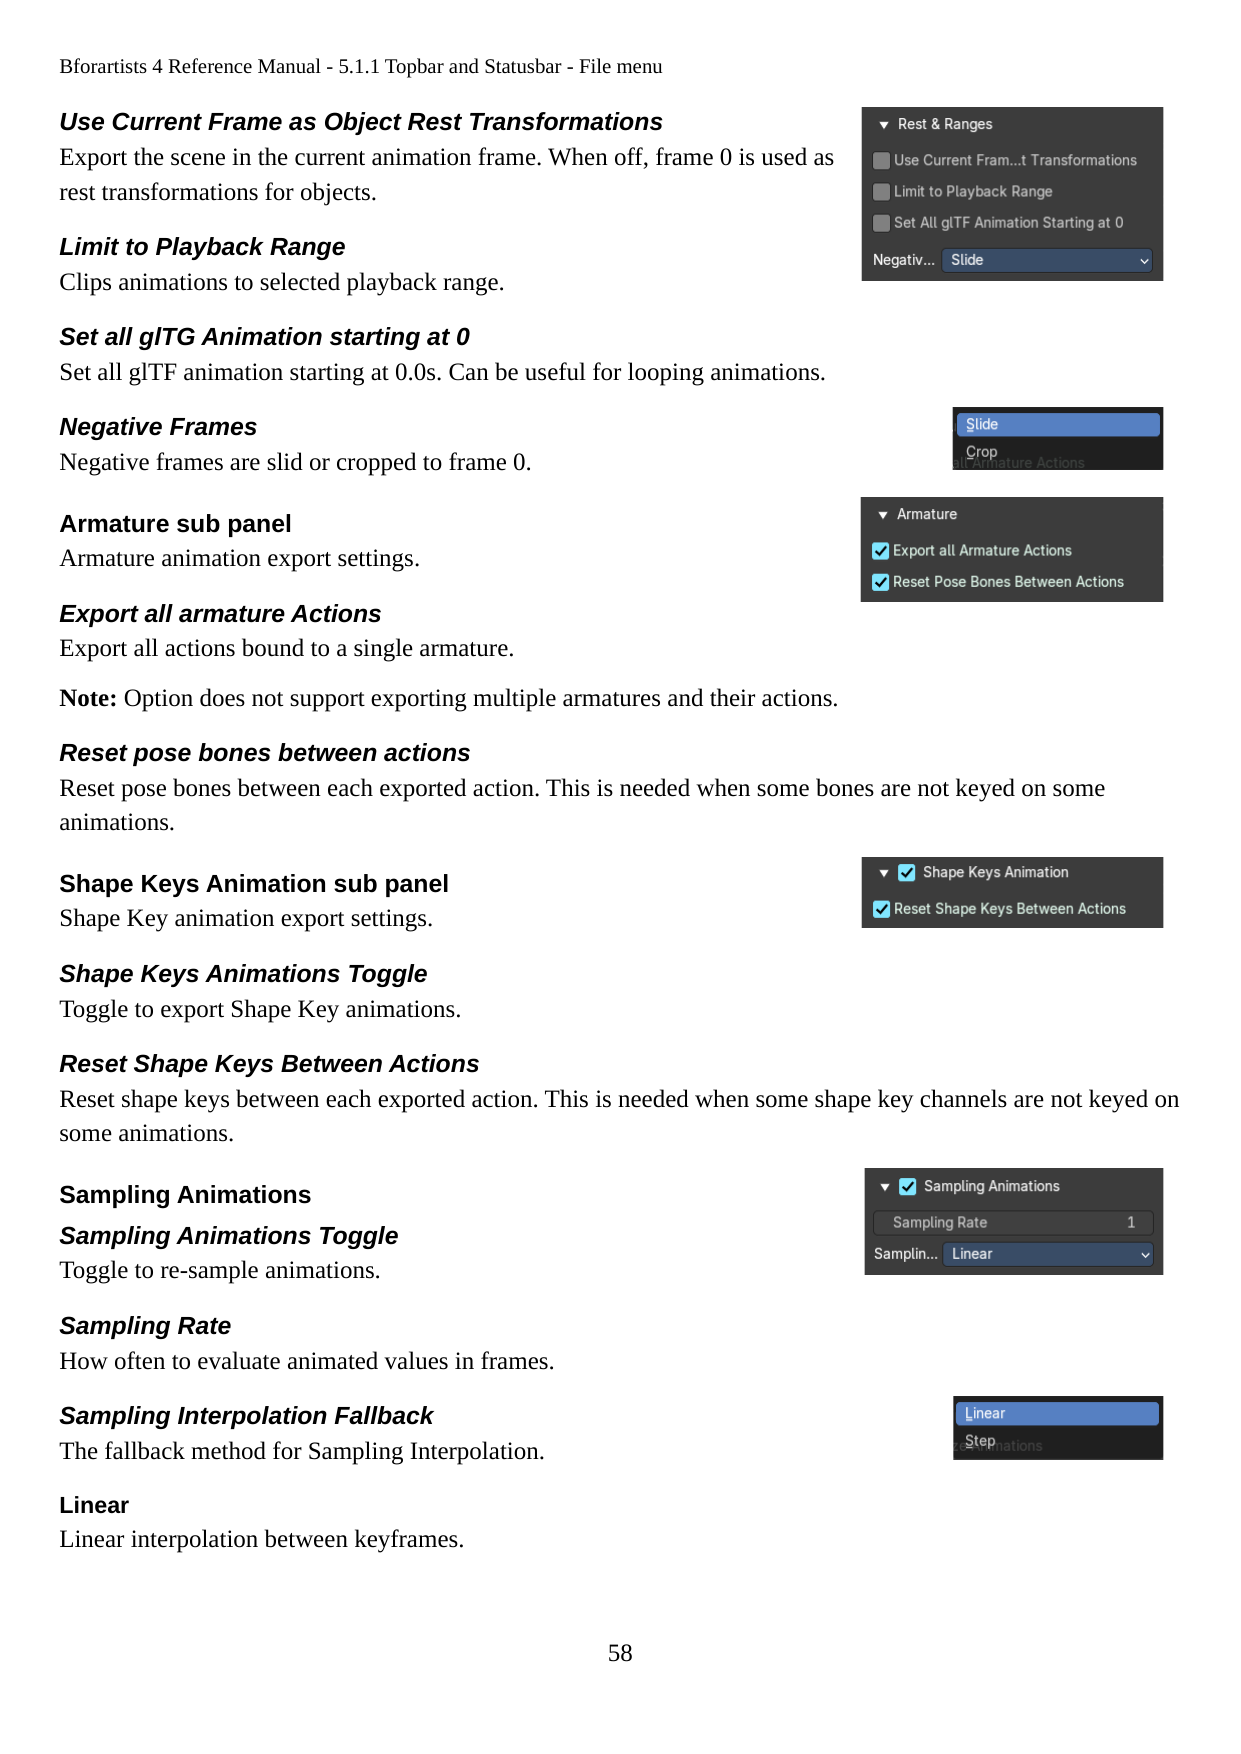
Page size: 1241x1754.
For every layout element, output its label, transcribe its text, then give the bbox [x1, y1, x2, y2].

picture [864, 1168, 1164, 1275]
subtitle [1164, 412, 1181, 441]
text Toggle to re-sample animations. [59, 1256, 1181, 1284]
picture [860, 497, 1164, 602]
text Toggle to export Shape Key animations. [59, 994, 1181, 1022]
text Clips animations to selected playback range. [59, 267, 1181, 296]
subtitle Shape Keys Animations Toggle [59, 959, 1181, 987]
text Set all glTF animation starting at 0.0s. Can be useful for looping animations. [59, 357, 1181, 386]
text Reset pose bones between each exported action. This is needed when some bones are not keyed on some animations. [59, 773, 1181, 836]
picture [861, 857, 1164, 928]
subtitle Negative Frames [59, 412, 952, 441]
text Reset shape keys between each exported action. This is needed when some shape key channels are not keyed on some animations. [59, 1084, 1181, 1147]
subtitle [1164, 509, 1181, 537]
subtitle Export all armature Actions [59, 599, 1181, 627]
subtitle Sampling Rate [59, 1311, 1181, 1339]
text How often to evaluate animated values in frames. [59, 1346, 1181, 1374]
text Linear interpolation between keyframes. [59, 1524, 1181, 1553]
subtitle Shape Keys Animation sub panel [59, 869, 861, 897]
subtitle Limit to Playback Range [59, 232, 861, 261]
subtitle Reset Shape Keys Between Actions [59, 1049, 1181, 1077]
text Note: Option does not support exporting multiple armatures and their actions. [59, 683, 1181, 711]
subtitle Linear [59, 1491, 1181, 1518]
subtitle Armature sub panel [59, 509, 860, 537]
text The fallback method for Sampling Interpolation. [59, 1436, 1181, 1464]
subtitle Sampling Animations Toggle [59, 1221, 864, 1249]
subtitle Sampling Animations [59, 1180, 864, 1208]
subtitle [1164, 1180, 1181, 1208]
subtitle Reset pose bones between actions [59, 738, 1181, 766]
subtitle [1164, 232, 1181, 261]
subtitle Use Current Frame as Object Rest Transformations [59, 107, 861, 136]
text Export the scene in the current animation frame. When off, frame 0 is used as rest transformations for objects. [59, 142, 861, 206]
picture [952, 407, 1164, 470]
picture [861, 107, 1164, 281]
subtitle Sampling Interpolation Fallback [59, 1401, 953, 1429]
text Export all actions bound to a single armature. [59, 633, 1181, 662]
text Armature animation export settings. [59, 543, 860, 572]
text Shape Key animation export settings. [59, 903, 1181, 932]
subtitle Set all glTG Animation starting at 0 [59, 322, 1181, 351]
picture [953, 1396, 1164, 1460]
text Negative frames are slid or cropped to frame 0. [59, 447, 1181, 476]
